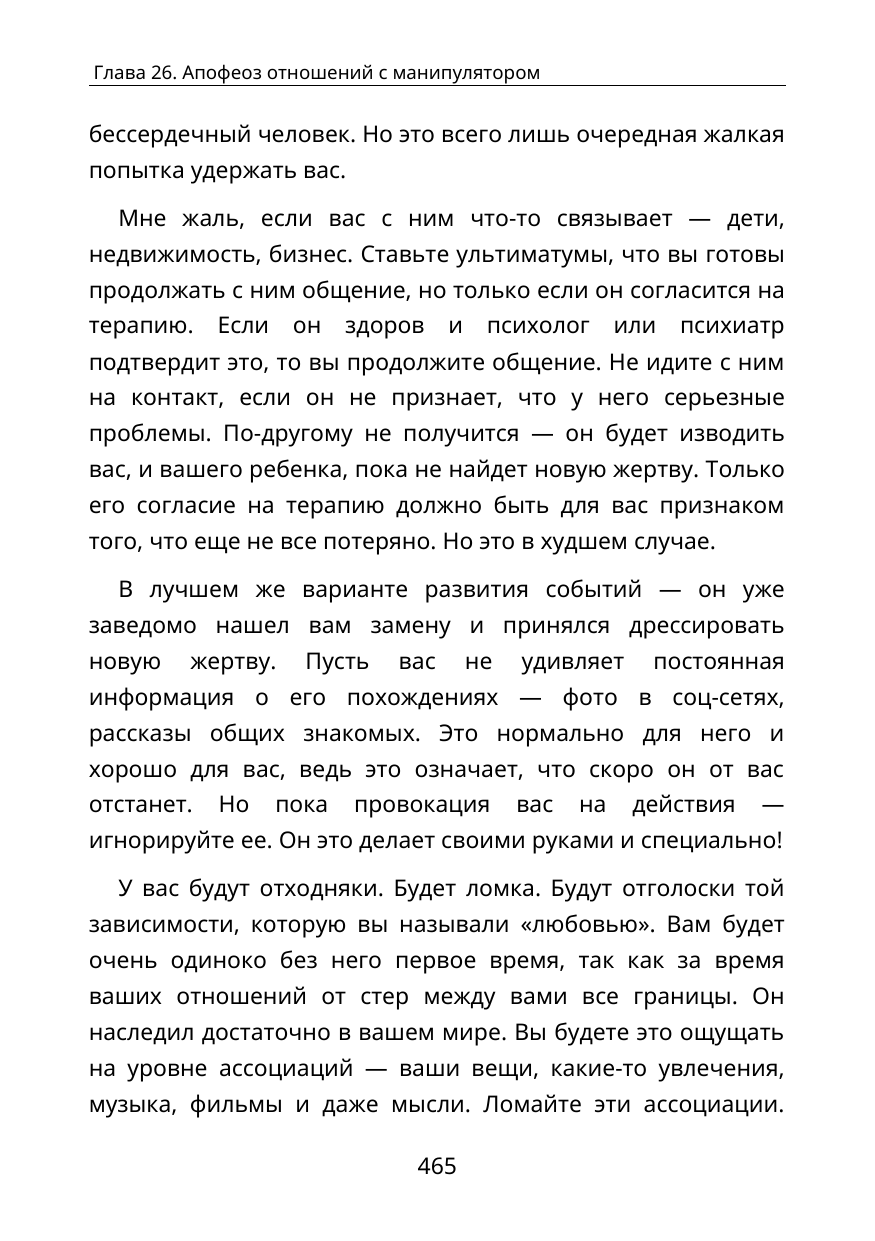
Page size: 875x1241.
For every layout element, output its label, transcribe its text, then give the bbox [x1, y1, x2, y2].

text Мне жаль, если вас с ним что-то связывает — дети, недвижимость, бизнес. Ставьте ультиматумы, что вы готовы продолжать с ним общение, но только если он согласится на терапию. Если он здоров и психолог или психиатр подтвердит это, то вы продолжите общение. Не идите с ним на контакт, если он не признает, что у него серьезные проблемы. По-другому не получится — он будет изводить вас, и вашего ребенка, пока не найдет новую жертву. Только его согласие на терапию должно быть для вас признаком того, что еще не все потеряно. Но это в худшем случае. [88, 202, 786, 556]
text В лучшем же варианте развития событий — он уже заведомо нашел вам замену и принялся дрессировать новую жертву. Пусть вас не удивляет постоянная информация о его похождениях — фото в соц-сетях, рассказы общих знакомых. Это нормально для него и хорошо для вас, ведь это означает, что скоро он от вас отстанет. Но пока провокация вас на действия — игнорируйте ее. Он это делает своими руками и специально! [88, 573, 786, 856]
text бессердечный человек. Но это всего лишь очередная жалкая попытка удержать вас. [88, 118, 786, 185]
text У вас будут отходняки. Будет ломка. Будут отголоски той зависимости, которую вы называли «любовью». Вам будет очень одиноко без него первое время, так как за время ваших отношений от стер между вами все границы. Он наследил достаточно в вашем мире. Вы будете это ощущать на уровне ассоциаций — ваши вещи, какие-то увлечения, музыка, фильмы и даже мысли. Ломайте эти ассоциации. [88, 872, 786, 1119]
